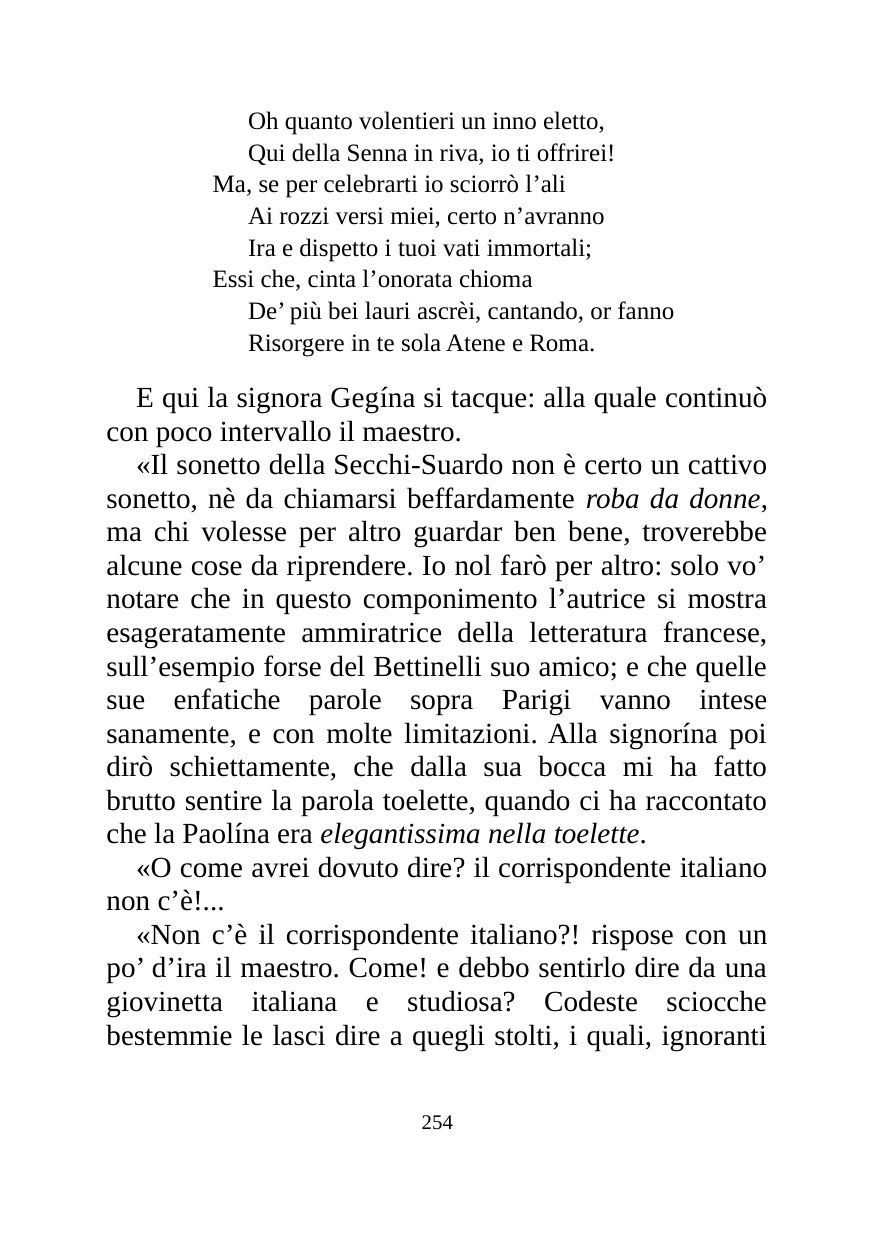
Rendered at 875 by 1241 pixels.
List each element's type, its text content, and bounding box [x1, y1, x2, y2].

text Risorgere in te sola Atene e Roma. [212, 328, 768, 357]
text Ai rozzi versi miei, certo n’avranno [212, 201, 768, 230]
text «O come avrei dovuto dire? il corrispondente italiano non c’è!... [106, 850, 768, 917]
text Essi che, cinta l’onorata chioma [177, 264, 768, 293]
text «Il sonetto della Secchi-Suardo non è certo un cattivo sonetto, nè da chiamarsi beffardamente roba da donne, ma chi volesse per altro guardar ben bene, troverebbe alcune cose da riprendere. Io nol farò per altro: solo vo’ notare che in questo componimento l’autrice si mostra esageratamente ammiratrice della letteratura francese, sull’esempio forse del Bettinelli suo amico; e che quelle sue enfatiche parole sopra Parigi vanno intese sanamente, e con molte limitazioni. Alla signorína poi dirò schiettamente, che dalla sua bocca mi ha fatto brutto sentire la parola toelette, quando ci ha raccontato che la Paolína era elegantissima nella toelette. [106, 447, 768, 850]
text De’ più bei lauri ascrèi, cantando, or fanno [212, 296, 768, 325]
text Oh quanto volentieri un inno eletto, [212, 106, 768, 135]
text «Non c’è il corrispondente italiano?! rispose con un po’ d’ira il maestro. Come! e debbo sentirlo dire da una giovinetta italiana e studiosa? Codeste sciocche bestemmie le lasci dire a quegli stolti, i quali, ignoranti [106, 917, 768, 1051]
text E qui la signora Gegína si tacque: alla quale continuò con poco intervallo il maestro. [106, 380, 768, 447]
text Qui della Senna in riva, io ti offrirei! [212, 138, 768, 167]
text Ira e dispetto i tuoi vati immortali; [212, 233, 768, 262]
text Ma, se per celebrarti io sciorrò lʼali [177, 169, 768, 198]
